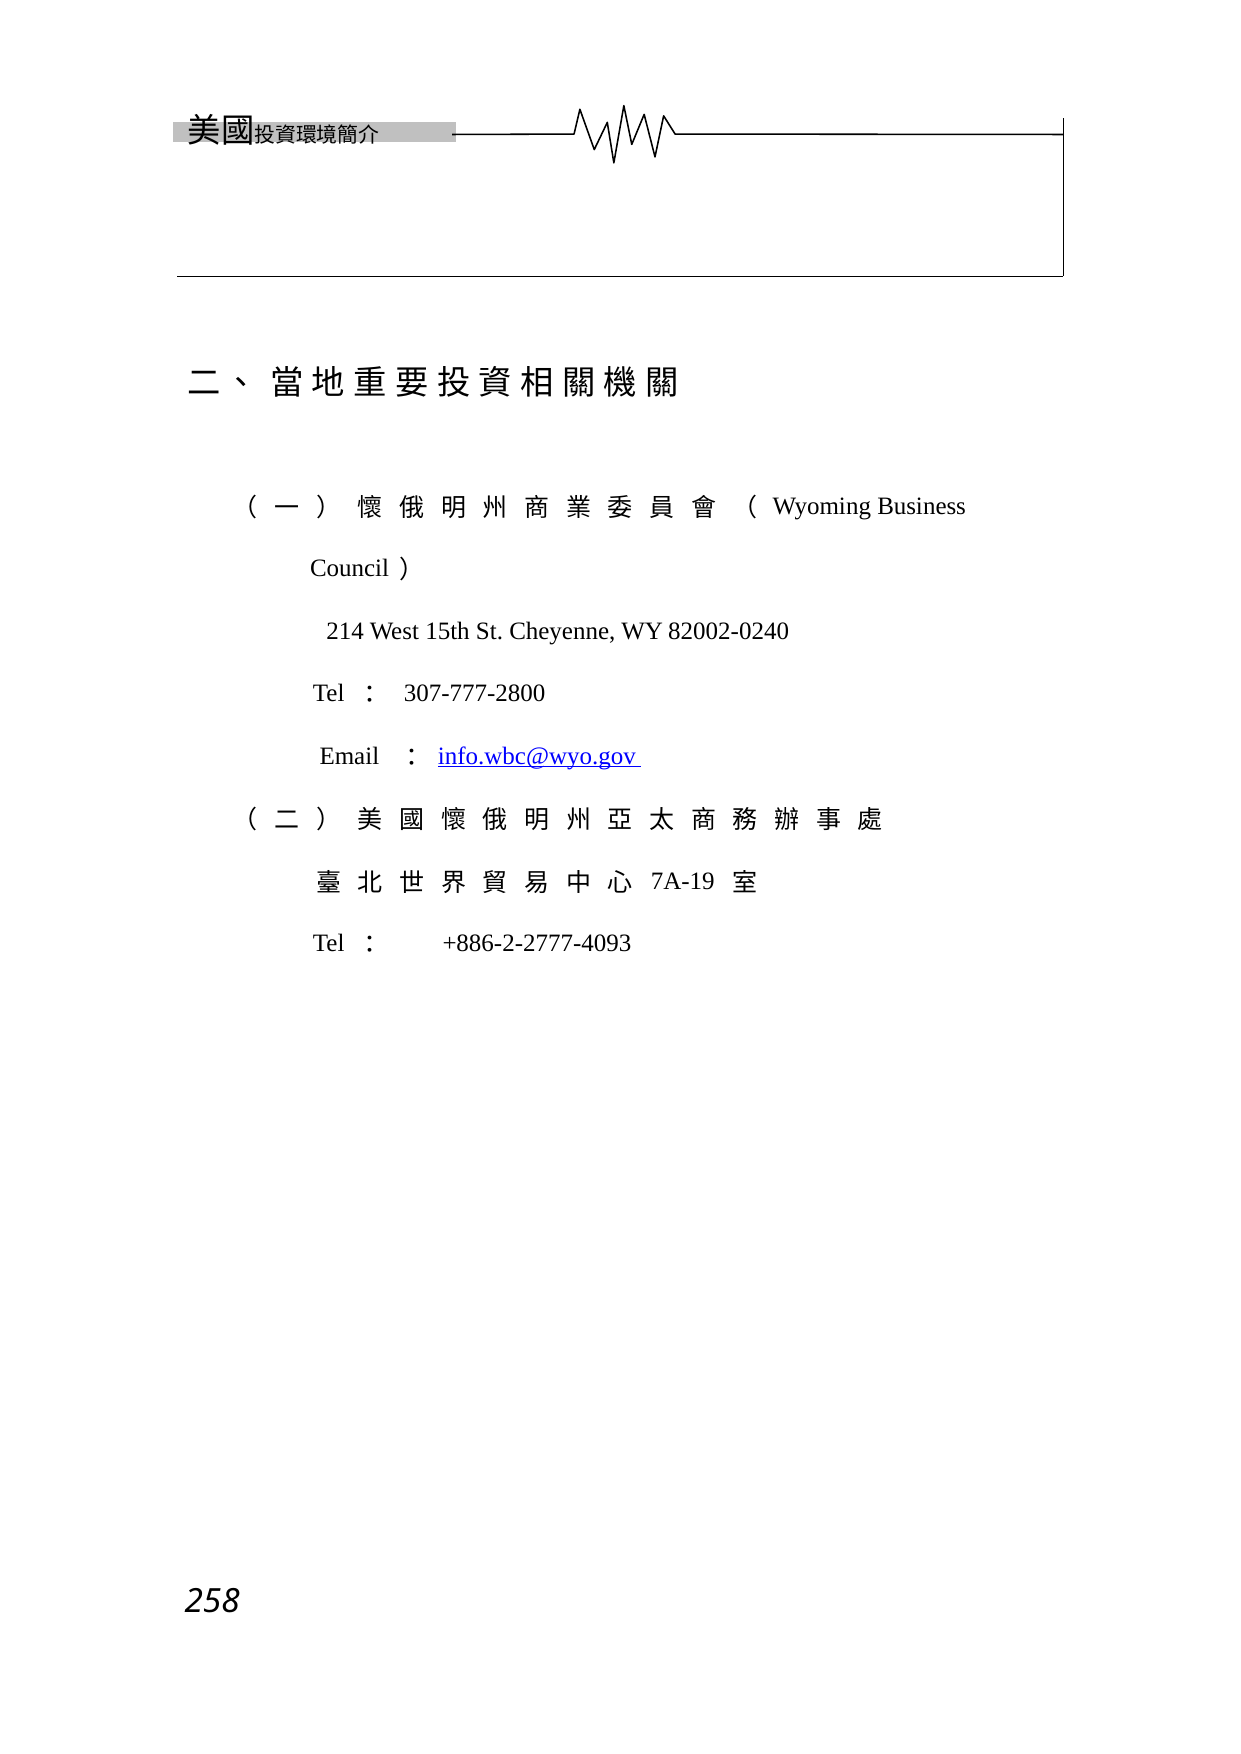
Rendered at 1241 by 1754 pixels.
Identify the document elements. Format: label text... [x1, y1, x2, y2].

text （二）美國懷俄明州亞太商務辦事處 [207, 776, 1058, 838]
text 二、當地重要投資相關機關 [183, 338, 1058, 401]
text Email：info.wbc@wyo.gov [281, 713, 1058, 776]
text 214 West 15th St. Cheyenne, WY 82002-0240 [281, 588, 1058, 651]
text Tel：307-777-2800 [281, 651, 1058, 713]
text 臺北世界貿易中心7A-19室 [281, 838, 1058, 901]
text Tel： +886-2-2777-4093 [281, 901, 1058, 963]
text （一）懷俄明州商業委員會（Wyoming Business Council） [207, 463, 1058, 588]
